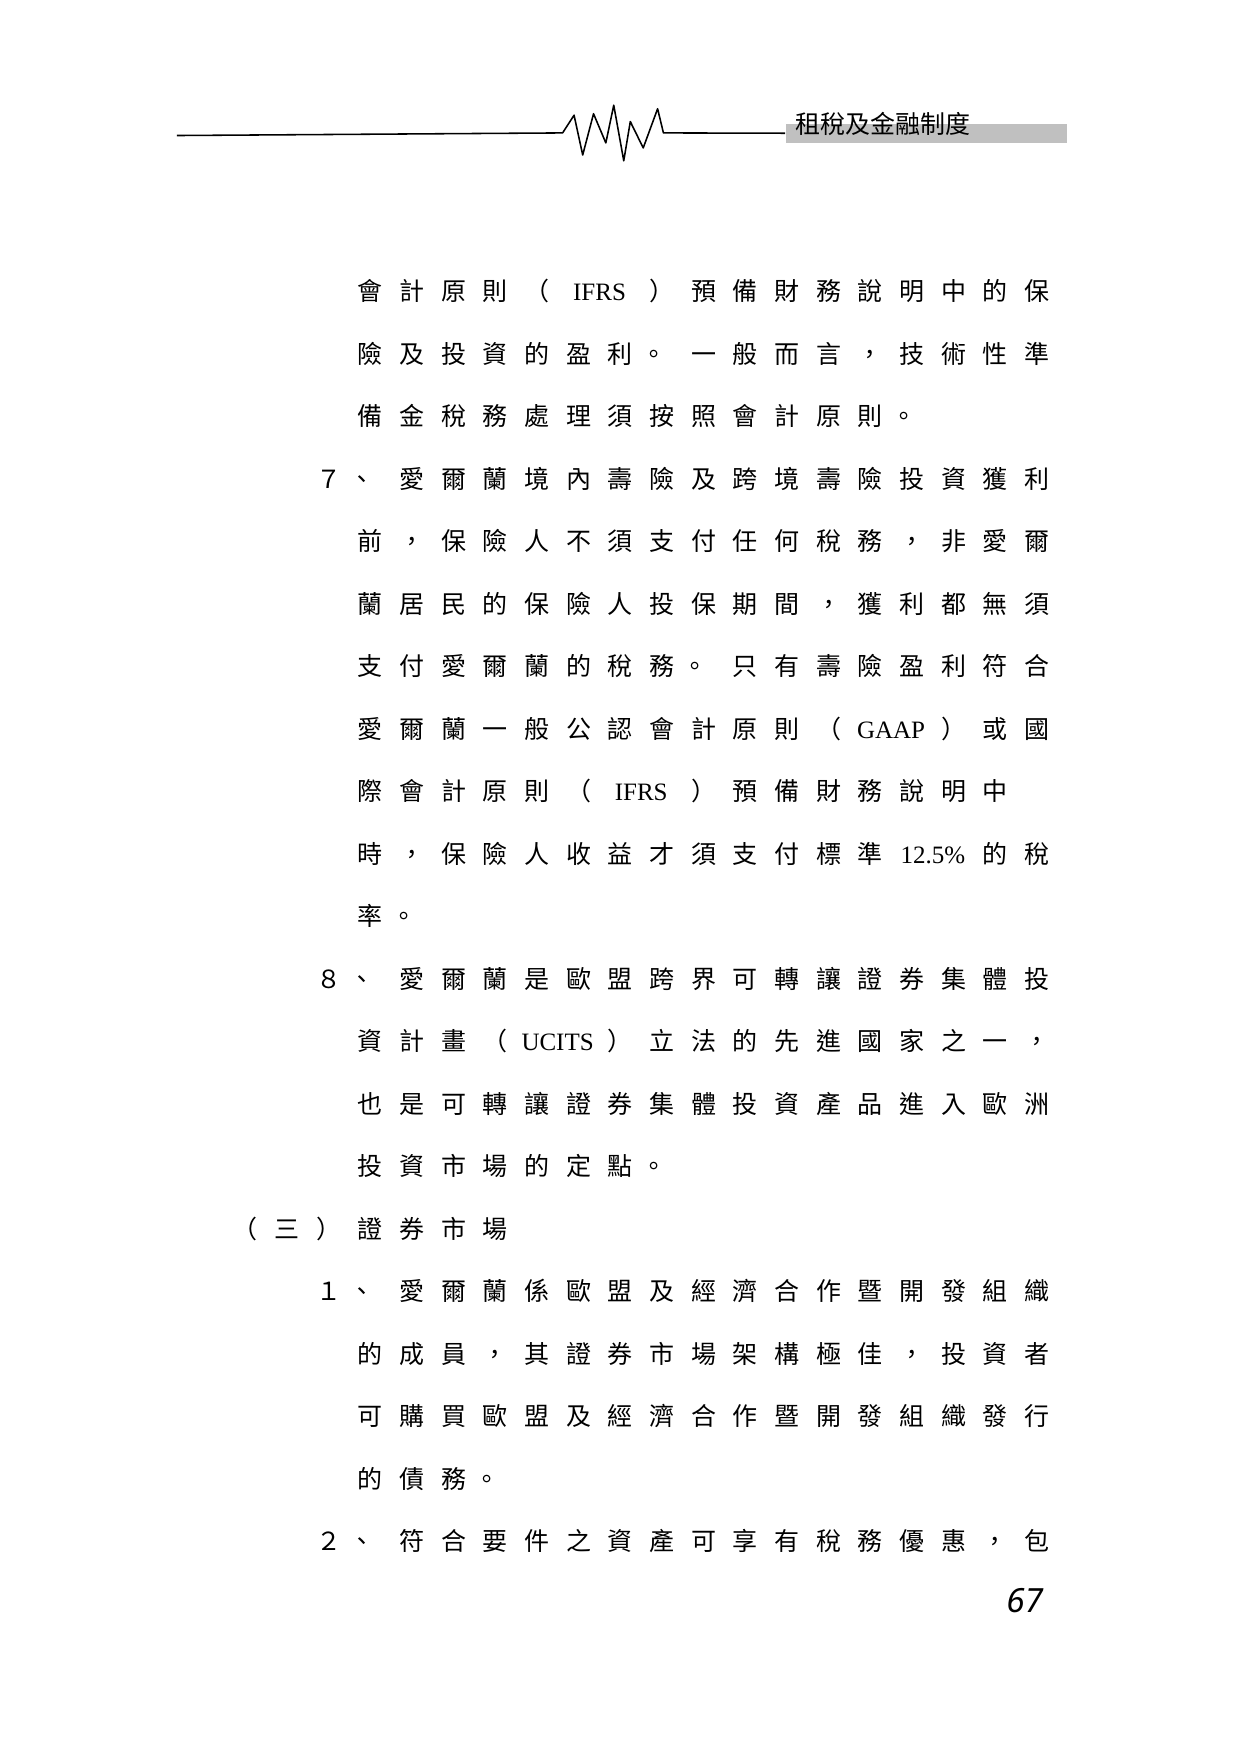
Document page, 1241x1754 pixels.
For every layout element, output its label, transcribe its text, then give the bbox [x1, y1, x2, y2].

text （三）證券市場 [207, 1188, 1058, 1250]
text ８、愛爾蘭是歐盟跨界可轉讓證券集體投資計畫（UCITS）立法的先進國家之一，也是可轉讓證券集體投資產品進入歐洲投資市場的定點。 [281, 938, 1058, 1188]
text ２、符合要件之資產可享有稅務優惠，包 [281, 1500, 1058, 1563]
text 會計原則（IFRS）預備財務說明中的保險及投資的盈利。一般而言，技術性準備金稅務處理須按照會計原則。 [281, 250, 1058, 438]
text １、愛爾蘭係歐盟及經濟合作暨開發組織的成員，其證券市場架構極佳，投資者可購買歐盟及經濟合作暨開發組織發行的債務。 [281, 1250, 1058, 1500]
text ７、愛爾蘭境內壽險及跨境壽險投資獲利前，保險人不須支付任何稅務，非愛爾蘭居民的保險人投保期間，獲利都無須支付愛爾蘭的稅務。只有壽險盈利符合愛爾蘭一般公認會計原則（GAAP）或國際會計原則（IFRS）預備財務說明中時，保險人收益才須支付標準12.5%的稅率。 [281, 438, 1058, 938]
